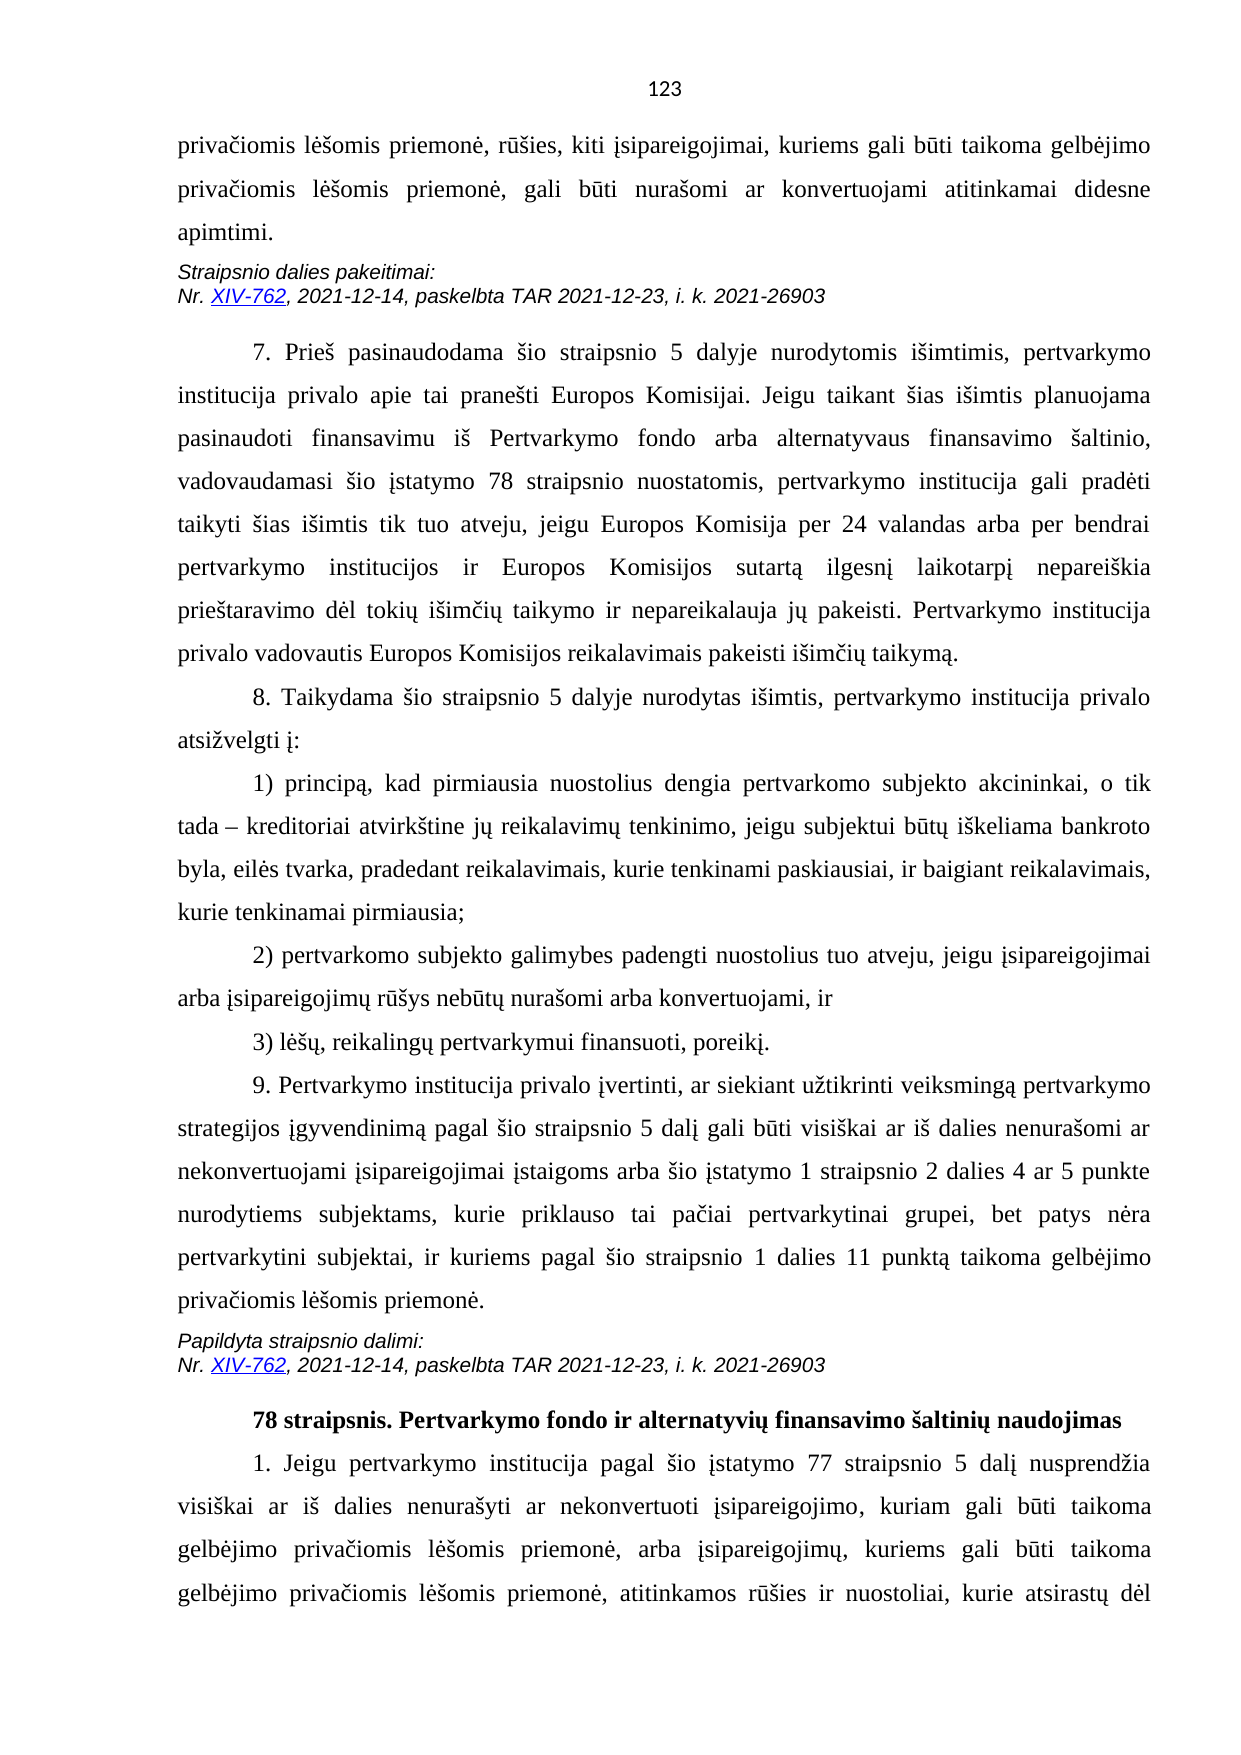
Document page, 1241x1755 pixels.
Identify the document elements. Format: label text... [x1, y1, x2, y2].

text Nr. XIV-762, 2021-12-14, paskelbta TAR 2021-12-23, i. k. 2021-26903 [177, 284, 1152, 308]
text 3) lėšų, reikalingų pertvarkymui finansuoti, poreikį. [177, 1027, 1152, 1055]
text Nr. XIV-762, 2021-12-14, paskelbta TAR 2021-12-23, i. k. 2021-26903 [177, 1352, 1152, 1376]
text 8. Taikydama šio straipsnio 5 dalyje nurodytas išimtis, pertvarkymo institucija privalo atsižvelgti į: [177, 682, 1152, 753]
text Straipsnio dalies pakeitimai: [177, 260, 1152, 284]
text 1. Jeigu pertvarkymo institucija pagal šio įstatymo 77 straipsnio 5 dalį nusprendžia visiškai ar iš dalies nenurašyti ar nekonvertuoti įsipareigojimo, kuriam gali būti taikoma gelbėjimo privačiomis lėšomis priemonė, arba įsipareigojimų, kuriems gali būti taikoma gelbėjimo privačiomis lėšomis priemonė, atitinkamos rūšies ir nuostoliai, kurie atsirastų dėl [177, 1448, 1152, 1606]
text 1) principą, kad pirmiausia nuostolius dengia pertvarkomo subjekto akcininkai, o tik tada – kreditoriai atvirkštine jų reikalavimų tenkinimo, jeigu subjektui būtų iškeliama bankroto byla, eilės tvarka, pradedant reikalavimais, kurie tenkinami paskiausiai, ir baigiant reikalavimais, kurie tenkinamai pirmiausia; [177, 768, 1152, 926]
text 2) pertvarkomo subjekto galimybes padengti nuostolius tuo atveju, jeigu įsipareigojimai arba įsipareigojimų rūšys nebūtų nurašomi arba konvertuojami, ir [177, 940, 1152, 1012]
text 7. Prieš pasinaudodama šio straipsnio 5 dalyje nurodytomis išimtimis, pertvarkymo institucija privalo apie tai pranešti Europos Komisijai. Jeigu taikant šias išimtis planuojama pasinaudoti finansavimu iš Pertvarkymo fondo arba alternatyvaus finansavimo šaltinio, vadovaudamasi šio įstatymo 78 straipsnio nuostatomis, pertvarkymo institucija gali pradėti taikyti šias išimtis tik tuo atveju, jeigu Europos Komisija per 24 valandas arba per bendrai pertvarkymo institucijos ir Europos Komisijos sutartą ilgesnį laikotarpį nepareiškia prieštaravimo dėl tokių išimčių taikymo ir nepareikalauja jų pakeisti. Pertvarkymo institucija privalo vadovautis Europos Komisijos reikalavimais pakeisti išimčių taikymą. [177, 337, 1152, 667]
text 78 straipsnis. Pertvarkymo fondo ir alternatyvių finansavimo šaltinių naudojimas [177, 1405, 1152, 1434]
text privačiomis lėšomis priemonė, rūšies, kiti įsipareigojimai, kuriems gali būti taikoma gelbėjimo privačiomis lėšomis priemonė, gali būti nurašomi ar konvertuojami atitinkamai didesne apimtimi. [177, 131, 1152, 246]
text Papildyta straipsnio dalimi: [177, 1328, 1152, 1352]
text 9. Pertvarkymo institucija privalo įvertinti, ar siekiant užtikrinti veiksmingą pertvarkymo strategijos įgyvendinimą pagal šio straipsnio 5 dalį gali būti visiškai ar iš dalies nenurašomi ar nekonvertuojami įsipareigojimai įstaigoms arba šio įstatymo 1 straipsnio 2 dalies 4 ar 5 punkte nurodytiems subjektams, kurie priklauso tai pačiai pertvarkytinai grupei, bet patys nėra pertvarkytini subjektai, ir kuriems pagal šio straipsnio 1 dalies 11 punktą taikoma gelbėjimo privačiomis lėšomis priemonė. [177, 1070, 1152, 1314]
